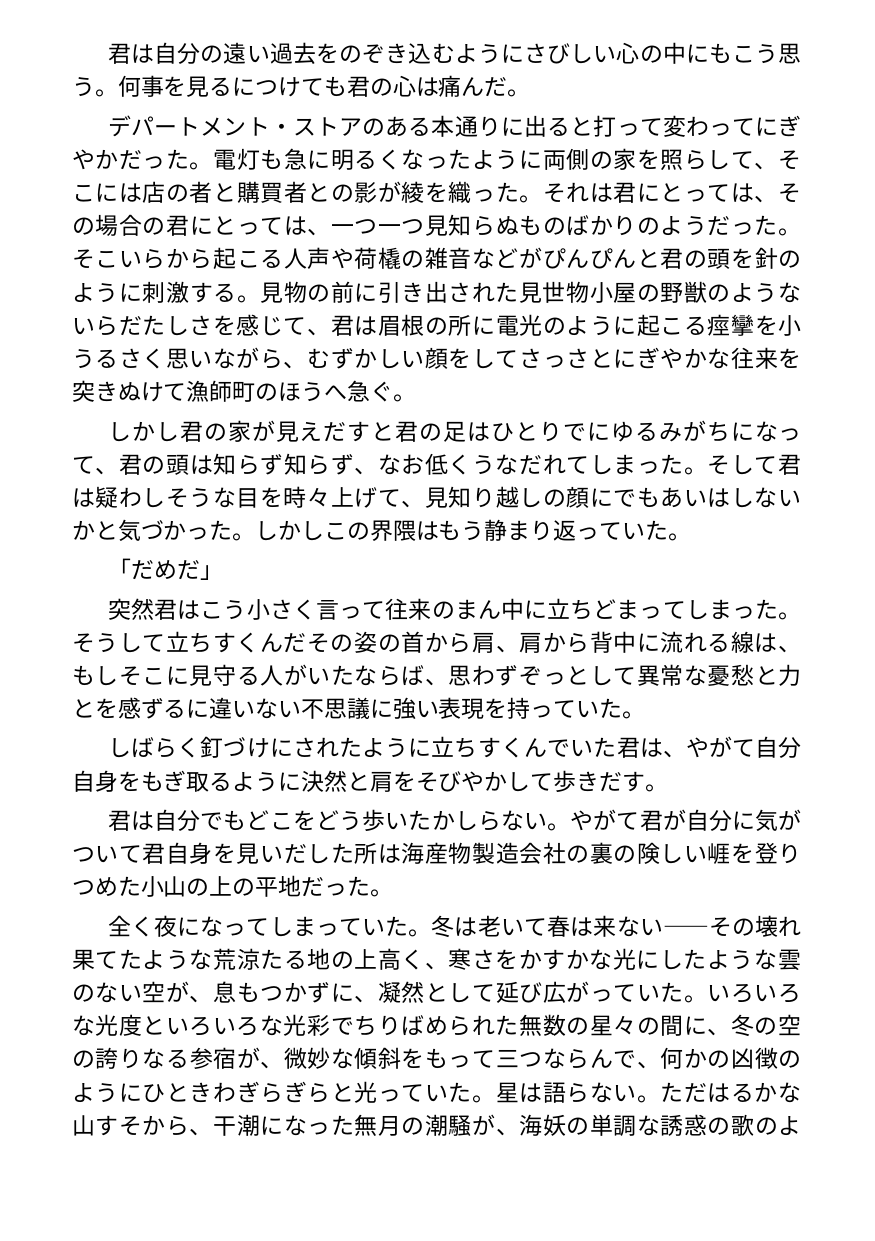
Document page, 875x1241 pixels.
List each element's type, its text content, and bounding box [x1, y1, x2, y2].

text 「だめだ」 [72, 552, 802, 586]
text 全く夜になってしまっていた。冬は老いて春は来ない――その壊れ果てたような荒涼たる地の上高く、寒さをかすかな光にしたような雲のない空が、息もつかずに、凝然として延び広がっていた。いろいろな光度といろいろな光彩でちりばめられた無数の星々の間に、冬の空の誇りなる参宿が、微妙な傾斜をもって三つならんで、何かの凶徴のようにひときわぎらぎらと光っていた。星は語らない。ただはるかな山すそから、干潮になった無月の潮騒が、海妖の単調な誘惑の歌のよ [72, 908, 802, 1141]
text しばらく釘づけにされたように立ちすくんでいた君は、やがて自分自身をもぎ取るように決然と肩をそびやかして歩きだす。 [72, 730, 802, 797]
text 君は自分でもどこをどう歩いたかしらない。やがて君が自分に気がついて君自身を見いだした所は海産物製造会社の裏の険しい崕を登りつめた小山の上の平地だった。 [72, 803, 802, 902]
text 突然君はこう小さく言って往来のまん中に立ちどまってしまった。そうして立ちすくんだその姿の首から肩、肩から背中に流れる線は、もしそこに見守る人がいたならば、思わずぞっとして異常な憂愁と力とを感ずるに違いない不思議に強い表現を持っていた。 [72, 591, 802, 724]
text 君は自分の遠い過去をのぞき込むようにさびしい心の中にもこう思う。何事を見るにつけても君の心は痛んだ。 [72, 36, 802, 102]
text しかし君の家が見えだすと君の足はひとりでにゆるみがちになって、君の頭は知らず知らず、なお低くうなだれてしまった。そして君は疑わしそうな目を時々上げて、見知り越しの顔にでもあいはしないかと気づかった。しかしこの界隈はもう静まり返っていた。 [72, 413, 802, 546]
text デパートメント・ストアのある本通りに出ると打って変わってにぎやかだった。電灯も急に明るくなったように両側の家を照らして、そこには店の者と購買者との影が綾を織った。それは君にとっては、その場合の君にとっては、一つ一つ見知らぬものばかりのようだった。そこいらから起こる人声や荷橇の雑音などがぴんぴんと君の頭を針のように刺激する。見物の前に引き出された見世物小屋の野獣のようないらだたしさを感じて、君は眉根の所に電光のように起こる痙攣を小うるさく思いながら、むずかしい顔をしてさっさとにぎやかな往来を突きぬけて漁師町のほうへ急ぐ。 [72, 108, 802, 407]
